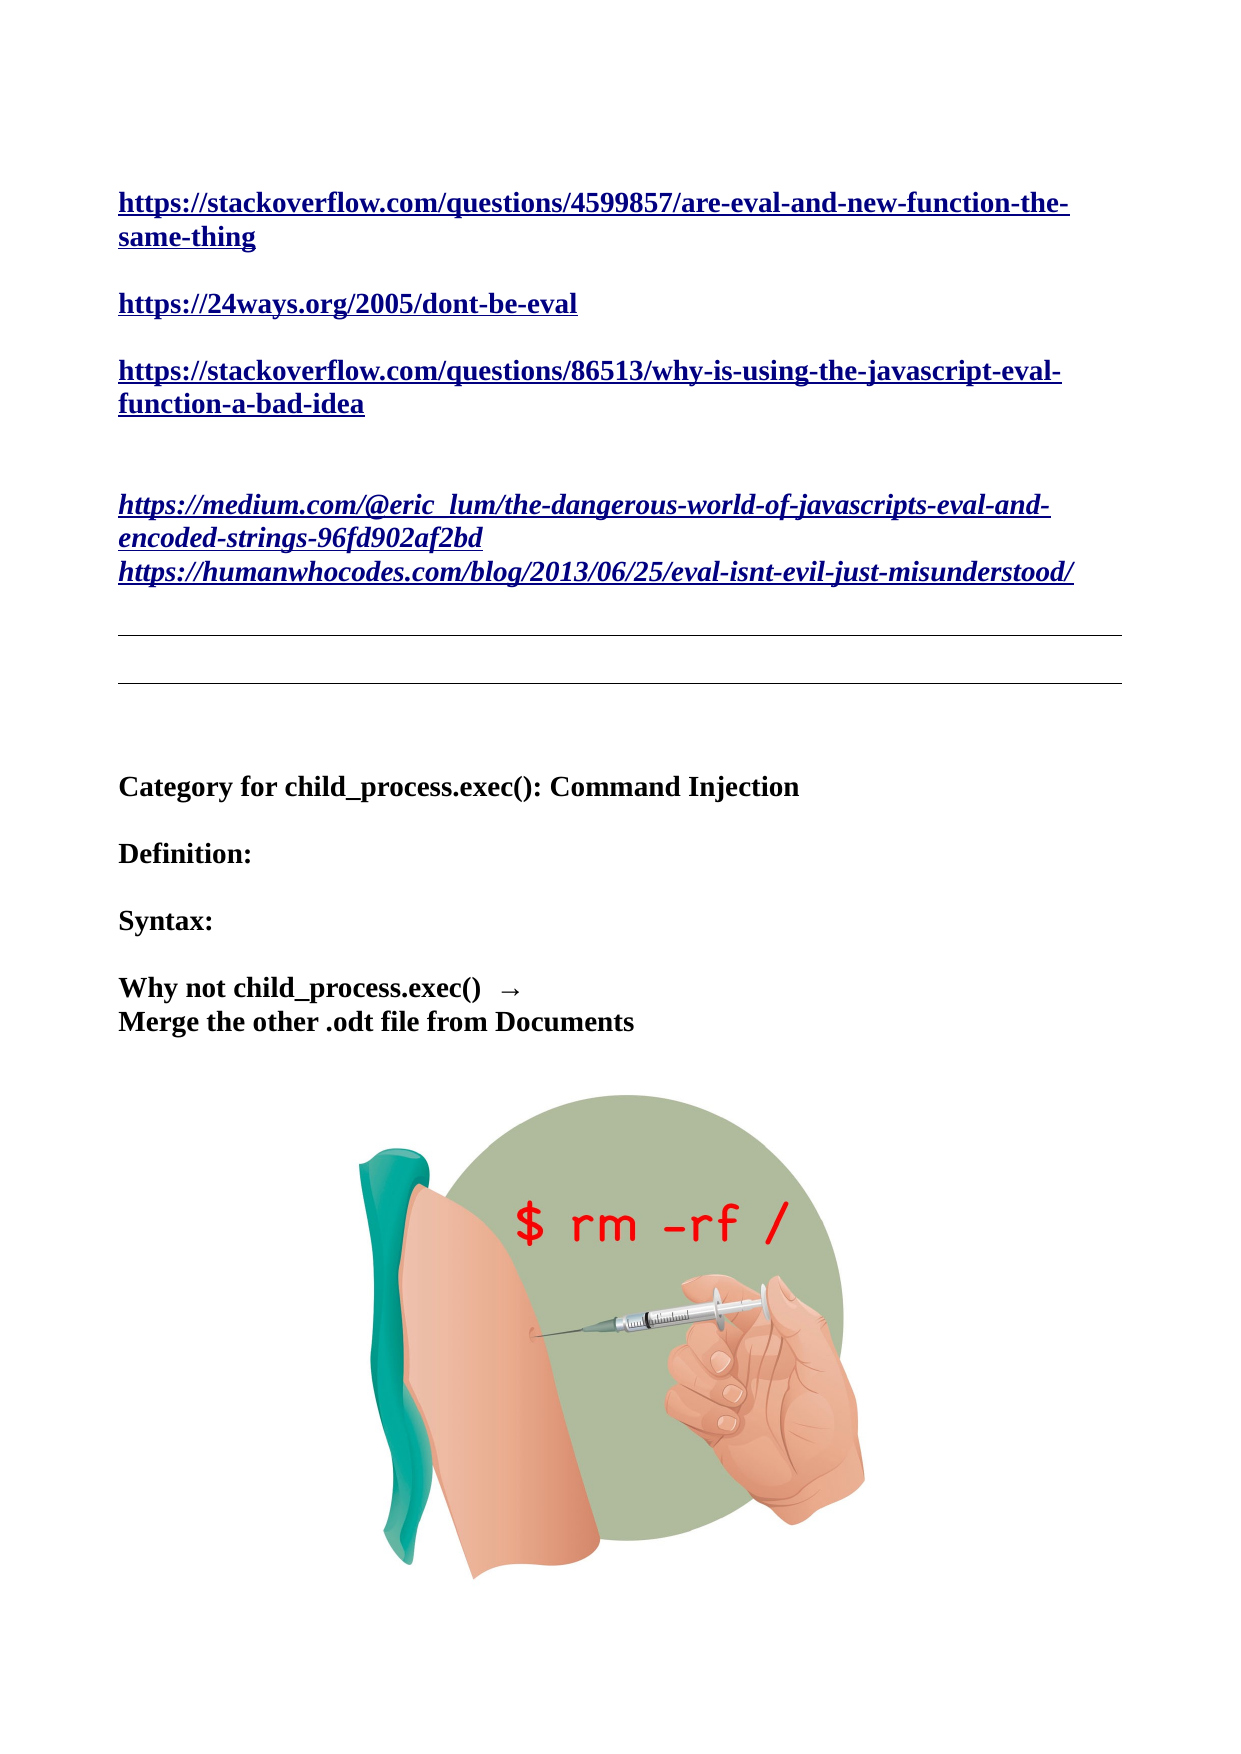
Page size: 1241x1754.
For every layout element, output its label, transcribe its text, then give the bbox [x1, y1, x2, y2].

text https://medium.com/@eric_lum/the-dangerous-world-of-javascripts-eval-and-encoded-strings-96fd902af2bd [118, 487, 1122, 554]
picture [118, 1071, 1123, 1607]
text Why not child_process.exec() → [118, 970, 1122, 1004]
text Merge the other .odt file from Documents [118, 1004, 1122, 1037]
text https://stackoverflow.com/questions/4599857/are-eval-and-new-function-the-same-thing [118, 185, 1122, 252]
text https://stackoverflow.com/questions/86513/why-is-using-the-javascript-eval-function-a-bad-idea [118, 353, 1122, 420]
text Category for child_process.exec(): Command Injection [118, 769, 1122, 803]
text Syntax: [118, 903, 1122, 937]
text https://humanwhocodes.com/blog/2013/06/25/eval-isnt-evil-just-misunderstood/ [118, 554, 1122, 588]
text https://24ways.org/2005/dont-be-eval [118, 286, 1122, 319]
text Definition: [118, 836, 1122, 870]
